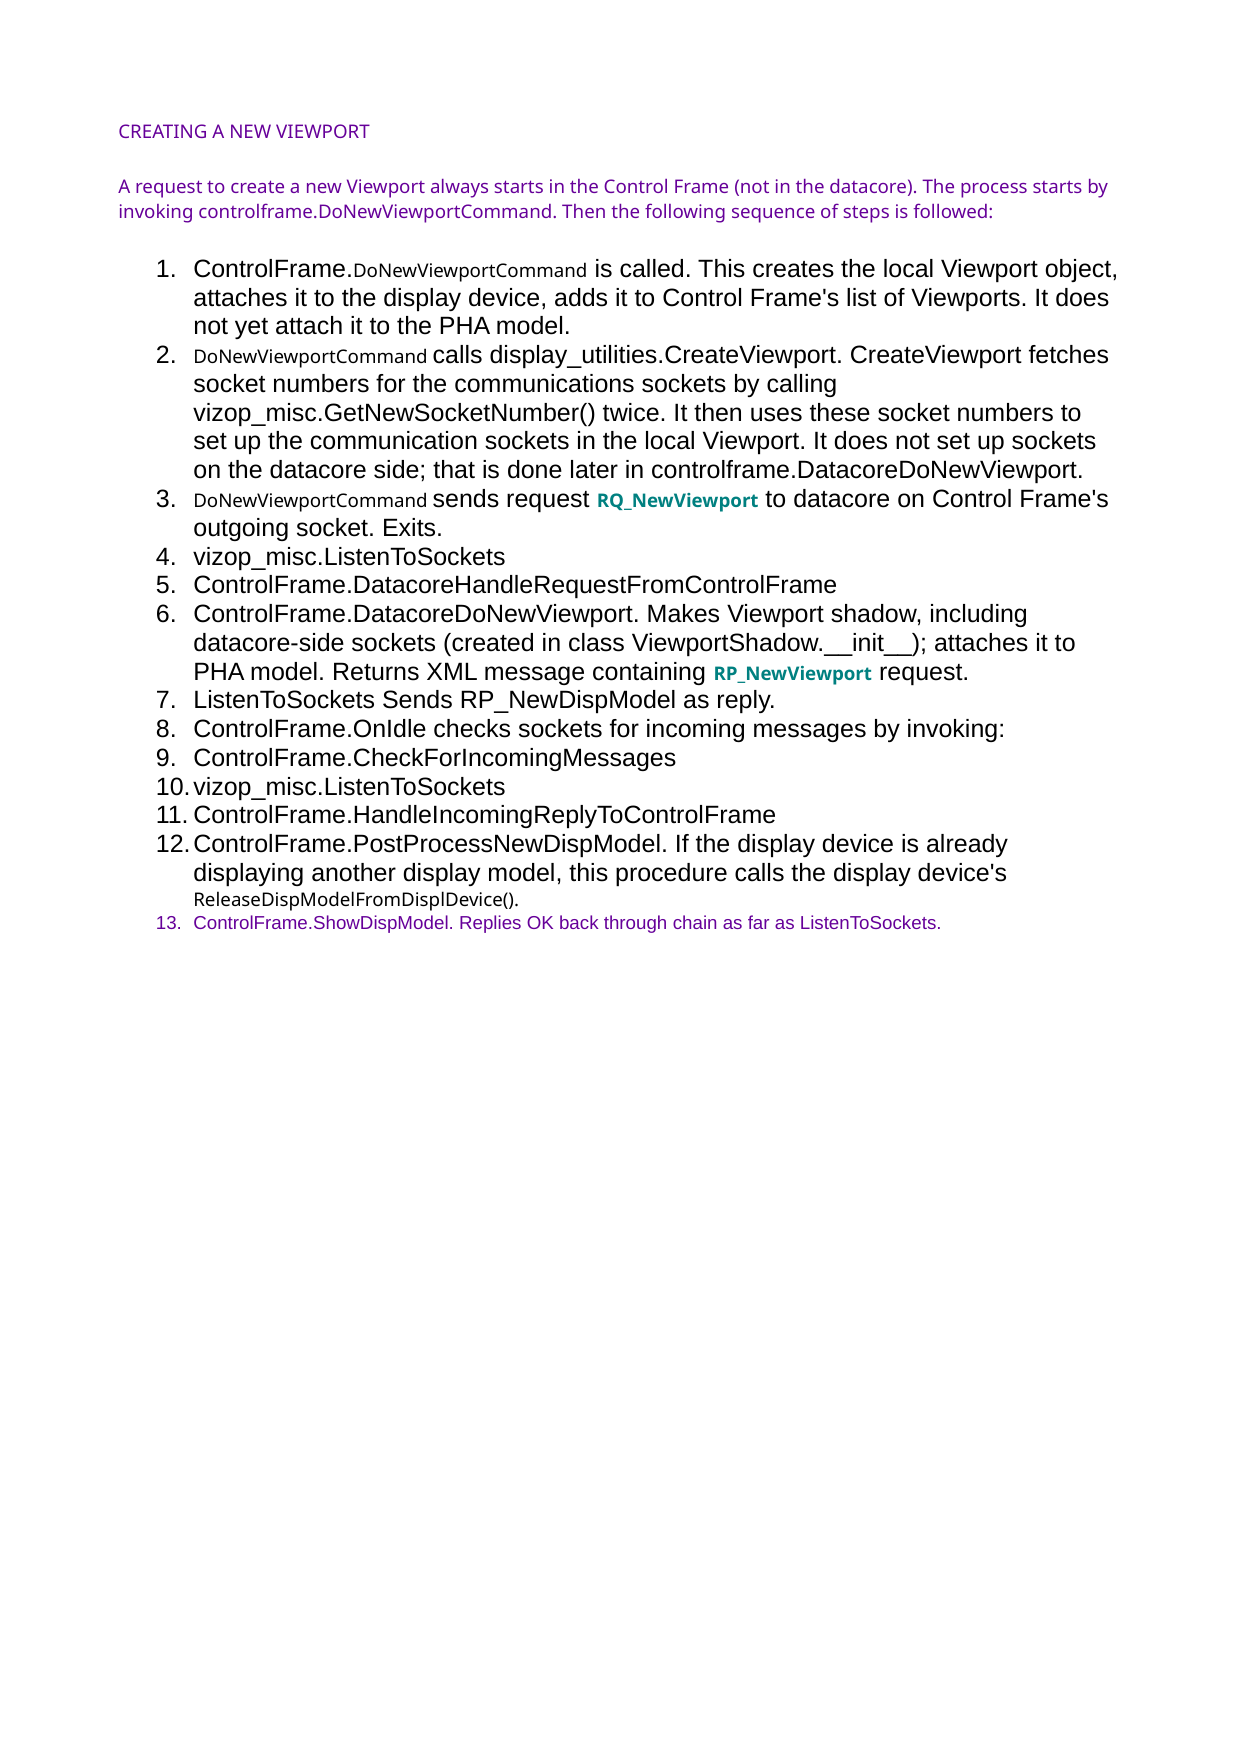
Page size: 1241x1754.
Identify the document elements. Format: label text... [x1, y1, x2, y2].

list ListenToSockets Sends RP_NewDispModel as reply. [156, 685, 1122, 714]
list ControlFrame.PostProcessNewDispModel. If the display device is already displaying another display model, this procedure calls the display device's ReleaseDispModelFromDisplDevice(). [156, 829, 1122, 912]
list ControlFrame.OnIdle checks sockets for incoming messages by invoking: [156, 714, 1122, 743]
list ControlFrame.CheckForIncomingMessages [156, 743, 1122, 772]
list ControlFrame.HandleIncomingReplyToControlFrame [156, 800, 1122, 829]
list DoNewViewportCommand sends request RQ_NewViewport to datacore on Control Frame's outgoing socket. Exits. [156, 484, 1122, 541]
list vizop_misc.ListenToSockets [156, 541, 1122, 570]
list ControlFrame.DatacoreHandleRequestFromControlFrame [156, 570, 1122, 599]
list ControlFrame.ShowDispModel. Replies OK back through chain as far as ListenToSockets. [156, 912, 1122, 934]
text A request to create a new Viewport always starts in the Control Frame (not in the datacore). The process starts by invoking controlframe.DoNewViewportCommand. Then the following sequence of steps is followed: [118, 173, 1122, 224]
list ControlFrame.DoNewViewportCommand is called. This creates the local Viewport object, attaches it to the display device, adds it to Control Frame's list of Viewports. It does not yet attach it to the PHA model. [156, 254, 1122, 340]
list DoNewViewportCommand calls display_utilities.CreateViewport. CreateViewport fetches socket numbers for the communications sockets by calling vizop_misc.GetNewSocketNumber() twice. It then uses these socket numbers to set up the communication sockets in the local Viewport. It does not set up sockets on the datacore side; that is done later in controlframe.DatacoreDoNewViewport. [156, 340, 1122, 484]
list ControlFrame.DatacoreDoNewViewport. Makes Viewport shadow, including datacore-side sockets (created in class ViewportShadow.__init__); attaches it to PHA model. Returns XML message containing RP_NewViewport request. [156, 599, 1122, 685]
list vizop_misc.ListenToSockets [156, 772, 1122, 800]
text CREATING A NEW VIEWPORT [118, 118, 1122, 144]
